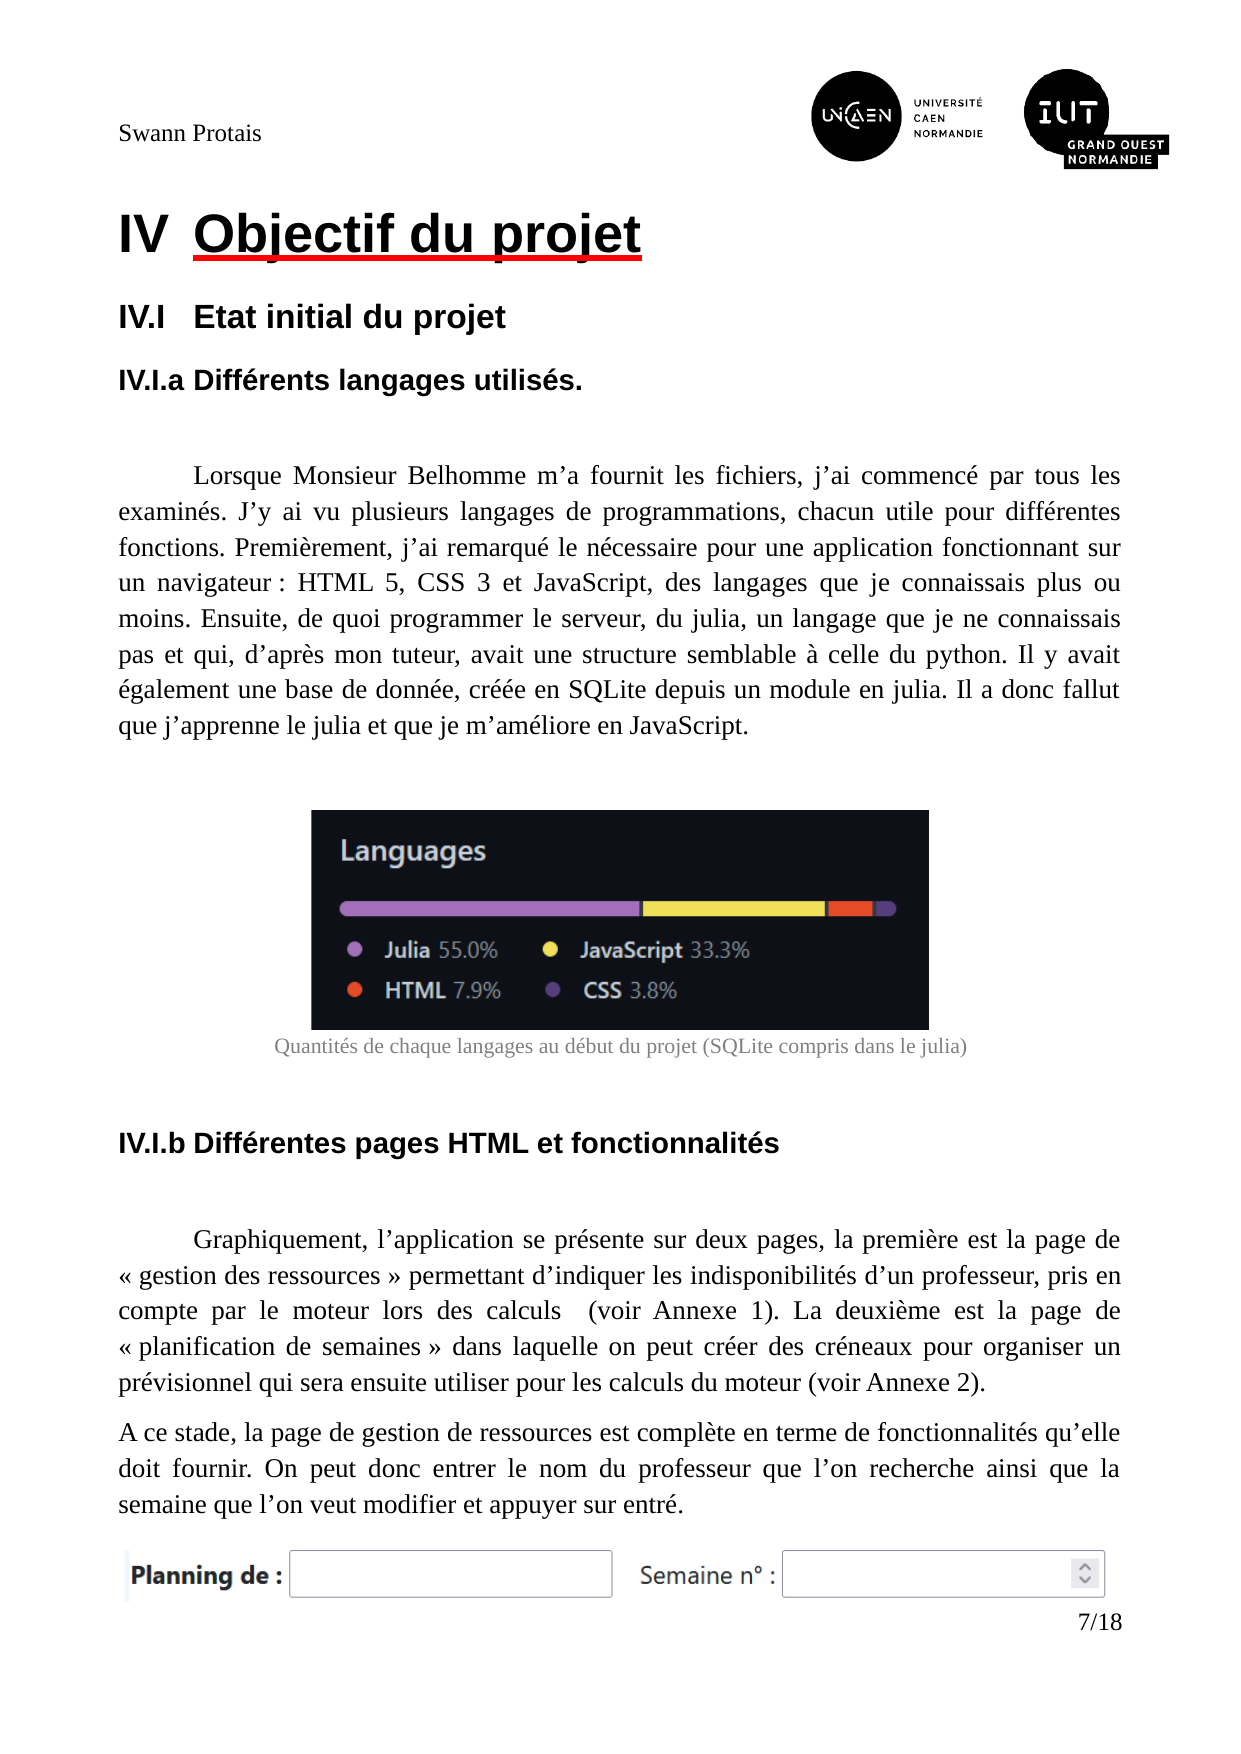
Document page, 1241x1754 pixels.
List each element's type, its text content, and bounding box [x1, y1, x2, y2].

subtitle Différents langages utilisés. [118, 363, 1122, 396]
picture [124, 1550, 1129, 1602]
text Graphiquement, l’application se présente sur deux pages, la première est la page de « gestion des ressources » permettant d’indiquer les indisponibilités d’un professeur, pris en compte par le moteur lors des calculs (voir Annexe 1). La deuxième est la page de « planification de semaines » dans laquelle on peut créer des créneaux pour organiser un prévisionnel qui sera ensuite utiliser pour les calculs du moteur (voir Annexe 2). [118, 1223, 1122, 1397]
text A ce stade, la page de gestion de ressources est complète en terme de fonctionnalités qu’elle doit fournir. On peut donc entrer le nom du professeur que l’on recherche ainsi que la semaine que l’on veut modifier et appuyer sur entré. [118, 1416, 1122, 1519]
picture [800, 58, 993, 174]
subtitle Différentes pages HTML et fonctionnalités [118, 1126, 1122, 1160]
picture [1001, 67, 1194, 175]
subtitle Objectif du projet [118, 201, 1122, 264]
picture [311, 810, 929, 1030]
subtitle Etat initial du projet [118, 297, 1122, 336]
text Lorsque Monsieur Belhomme m’a fournit les fichiers, j’ai commencé par tous les examinés. J’y ai vu plusieurs langages de programmations, chacun utile pour différentes fonctions. Premièrement, j’ai remarqué le nécessaire pour une application fonctionnant sur un navigateur : HTML 5, CSS 3 et JavaScript, des langages que je connaissais plus ou moins. Ensuite, de quoi programmer le serveur, du julia, un langage que je ne connaissais pas et qui, d’après mon tuteur, avait une structure semblable à celle du python. Il y avait également une base de donnée, créée en SQLite depuis un module en julia. Il a donc fallut que j’apprenne le julia et que je m’améliore en JavaScript. [118, 459, 1122, 741]
